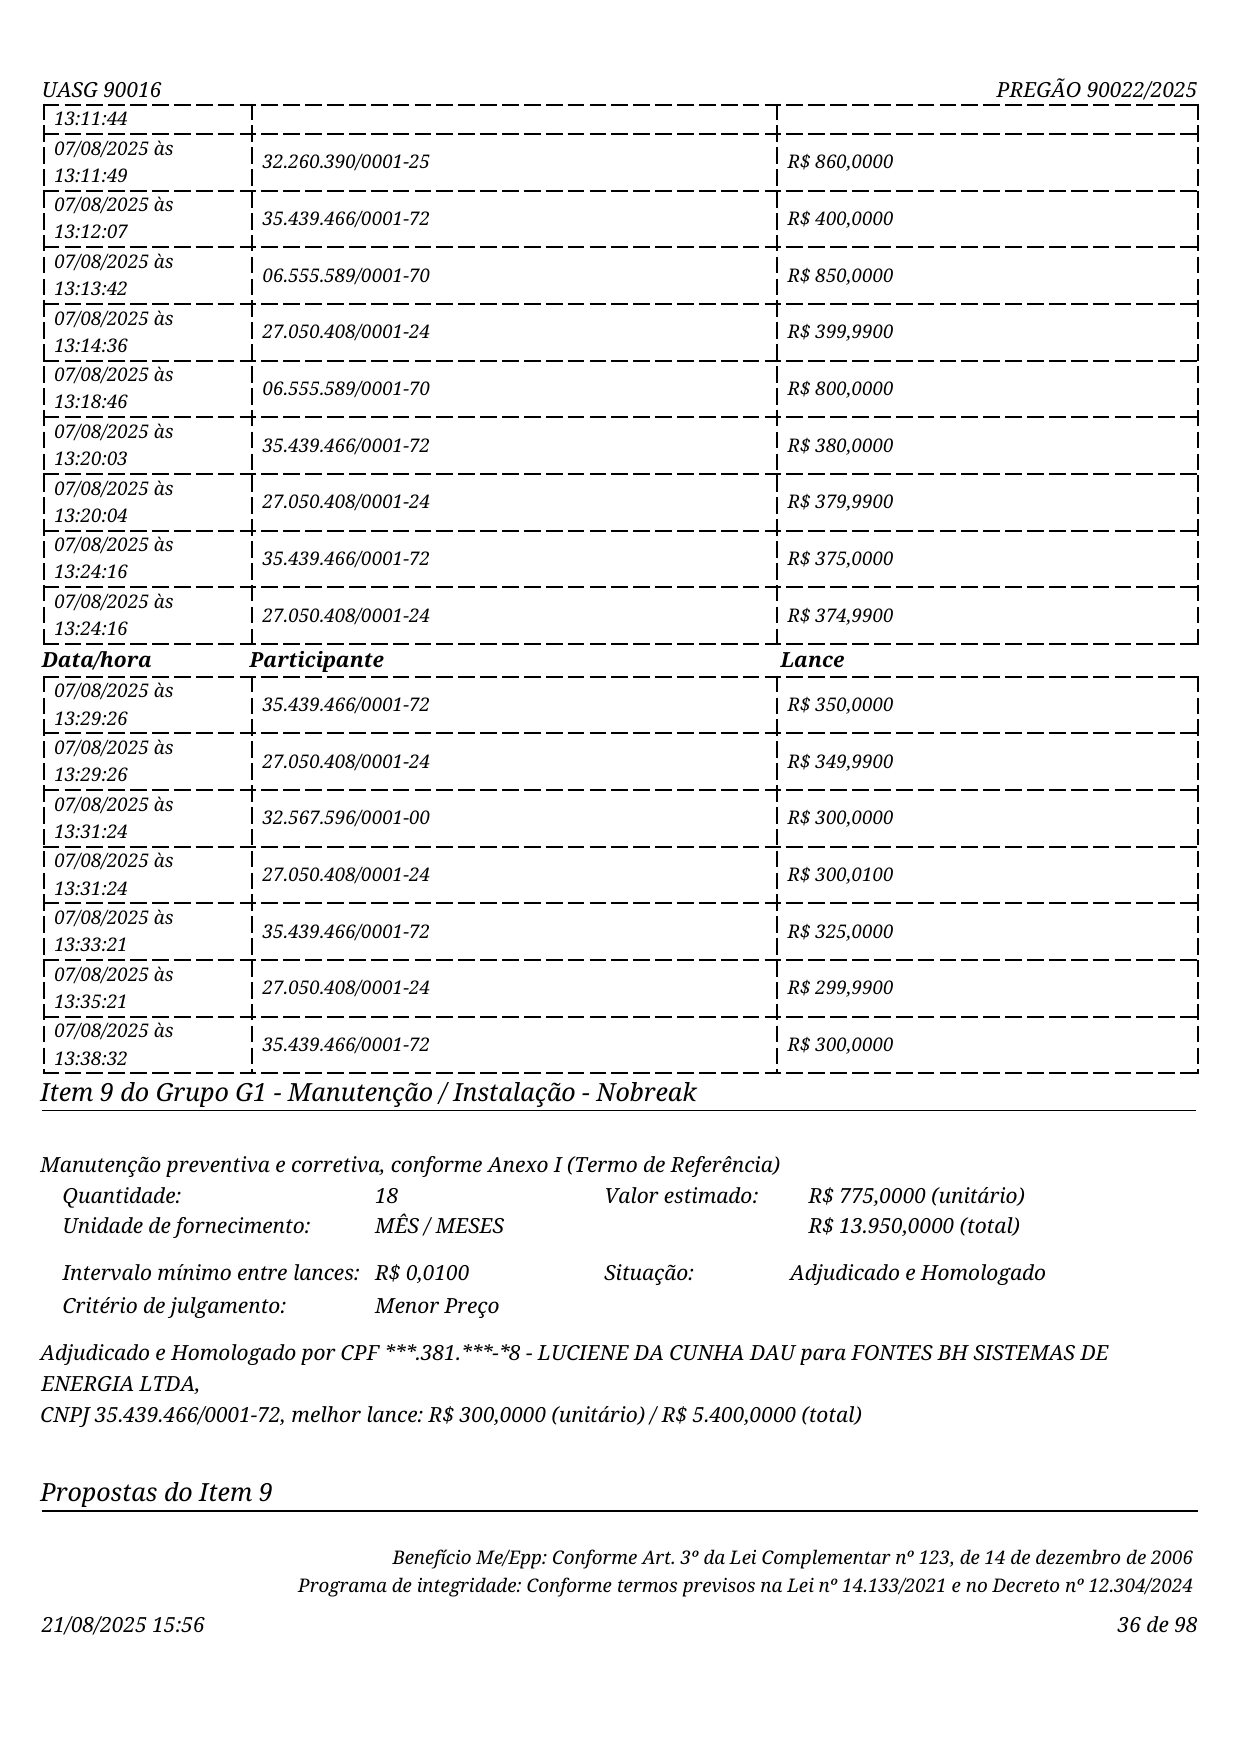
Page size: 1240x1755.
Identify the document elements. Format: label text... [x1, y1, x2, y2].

table_cell [788, 1291, 1048, 1338]
table_cell 27.050.408/0001-24 [252, 732, 777, 789]
table_cell 35.439.466/0001-72 [252, 530, 777, 586]
text Data/hora Participante Lance [42, 645, 1200, 673]
table_cell 07/08/2025 às 13:24:16 [44, 586, 252, 643]
text Propostas do Item 9 [40, 1475, 1200, 1509]
table_cell 27.050.408/0001-24 [252, 303, 777, 359]
table_header 18 [375, 1181, 604, 1211]
table_cell 32.567.596/0001-00 [252, 789, 777, 846]
table_cell 27.050.408/0001-24 [252, 586, 777, 643]
text Programa de integridade: Conforme termos previsos na Lei nº 14.133/2021 e no Decreto nº 12.304/2024 [42, 1572, 1195, 1597]
table_cell R$ 375,0000 [777, 530, 1198, 586]
text Item 9 do Grupo G1 - Manutenção / Instalação - Nobreak [40, 1074, 1200, 1108]
table_cell 07/08/2025 às 13:12:07 [44, 190, 252, 246]
table_cell R$ 0,0100 [375, 1258, 604, 1291]
table_cell 35.439.466/0001-72 [252, 902, 777, 959]
table_header R$ 350,0000 [777, 676, 1198, 732]
table_cell R$ 349,9900 [777, 732, 1198, 789]
table_cell Situação: [604, 1258, 787, 1291]
table_cell R$ 800,0000 [777, 360, 1198, 416]
table_cell R$ 379,9900 [777, 473, 1198, 529]
table_cell [604, 1291, 787, 1338]
table_cell 07/08/2025 às 13:31:24 [44, 846, 252, 902]
table_cell Intervalo mínimo entre lances: [63, 1258, 375, 1291]
table_cell 13:11:44 [44, 104, 252, 133]
table_cell Critério de julgamento: [63, 1291, 375, 1338]
table_cell 07/08/2025 às 13:35:21 [44, 959, 252, 1016]
table_header 07/08/2025 às 13:29:26 [44, 676, 252, 732]
table_cell R$ 860,0000 [777, 133, 1198, 189]
table_header R$ 775,0000 (unitário) [788, 1181, 1048, 1211]
table_cell 07/08/2025 às 13:18:46 [44, 360, 252, 416]
table_header 35.439.466/0001-72 [252, 676, 777, 732]
table_cell 07/08/2025 às 13:33:21 [44, 902, 252, 959]
table_cell 07/08/2025 às 13:31:24 [44, 789, 252, 846]
table_cell 07/08/2025 às 13:14:36 [44, 303, 252, 359]
table_cell Unidade de fornecimento: [63, 1211, 375, 1258]
table_cell 07/08/2025 às 13:24:16 [44, 530, 252, 586]
text Adjudicado e Homologado por CPF ***.381.***-*8 - LUCIENE DA CUNHA DAU para FONTES BH SISTEMAS DE ENERGIA LTDA, [40, 1338, 1200, 1397]
table_cell R$ 400,0000 [777, 190, 1198, 246]
table_cell R$ 374,9900 [777, 586, 1198, 643]
table_cell 32.260.390/0001-25 [252, 133, 777, 189]
table_cell 07/08/2025 às 13:20:04 [44, 473, 252, 529]
table_cell [777, 104, 1198, 133]
table_cell R$ 380,0000 [777, 416, 1198, 473]
table_cell R$ 13.950,0000 (total) [788, 1211, 1048, 1258]
table_cell 06.555.589/0001-70 [252, 246, 777, 303]
table_cell 35.439.466/0001-72 [252, 190, 777, 246]
table_cell [604, 1211, 787, 1258]
table_cell R$ 850,0000 [777, 246, 1198, 303]
table_cell R$ 325,0000 [777, 902, 1198, 959]
table_cell Adjudicado e Homologado [788, 1258, 1048, 1291]
table_cell 27.050.408/0001-24 [252, 846, 777, 902]
text Manutenção preventiva e corretiva, conforme Anexo I (Termo de Referência) [40, 1150, 1200, 1178]
table_cell 07/08/2025 às 13:20:03 [44, 416, 252, 473]
table_cell 35.439.466/0001-72 [252, 416, 777, 473]
table_cell R$ 399,9900 [777, 303, 1198, 359]
text Benefício Me/Epp: Conforme Art. 3º da Lei Complementar nº 123, de 14 de dezembro de 2006 [42, 1544, 1195, 1569]
table_cell R$ 300,0000 [777, 789, 1198, 846]
table_cell 35.439.466/0001-72 [252, 1016, 777, 1072]
table_cell MÊS / MESES [375, 1211, 604, 1258]
table_header Quantidade: [63, 1181, 375, 1211]
table_header Valor estimado: [604, 1181, 787, 1211]
table_cell 27.050.408/0001-24 [252, 473, 777, 529]
table_cell R$ 300,0100 [777, 846, 1198, 902]
table_cell 06.555.589/0001-70 [252, 360, 777, 416]
table_cell 07/08/2025 às 13:11:49 [44, 133, 252, 189]
table_cell [252, 104, 777, 133]
table_cell 27.050.408/0001-24 [252, 959, 777, 1016]
table_cell R$ 299,9900 [777, 959, 1198, 1016]
table_cell 07/08/2025 às 13:29:26 [44, 732, 252, 789]
table_cell 07/08/2025 às 13:38:32 [44, 1016, 252, 1072]
text CNPJ 35.439.466/0001-72, melhor lance: R$ 300,0000 (unitário) / R$ 5.400,0000 (total) [40, 1400, 1200, 1429]
table_cell Menor Preço [375, 1291, 604, 1338]
table_cell R$ 300,0000 [777, 1016, 1198, 1072]
table_cell 07/08/2025 às 13:13:42 [44, 246, 252, 303]
